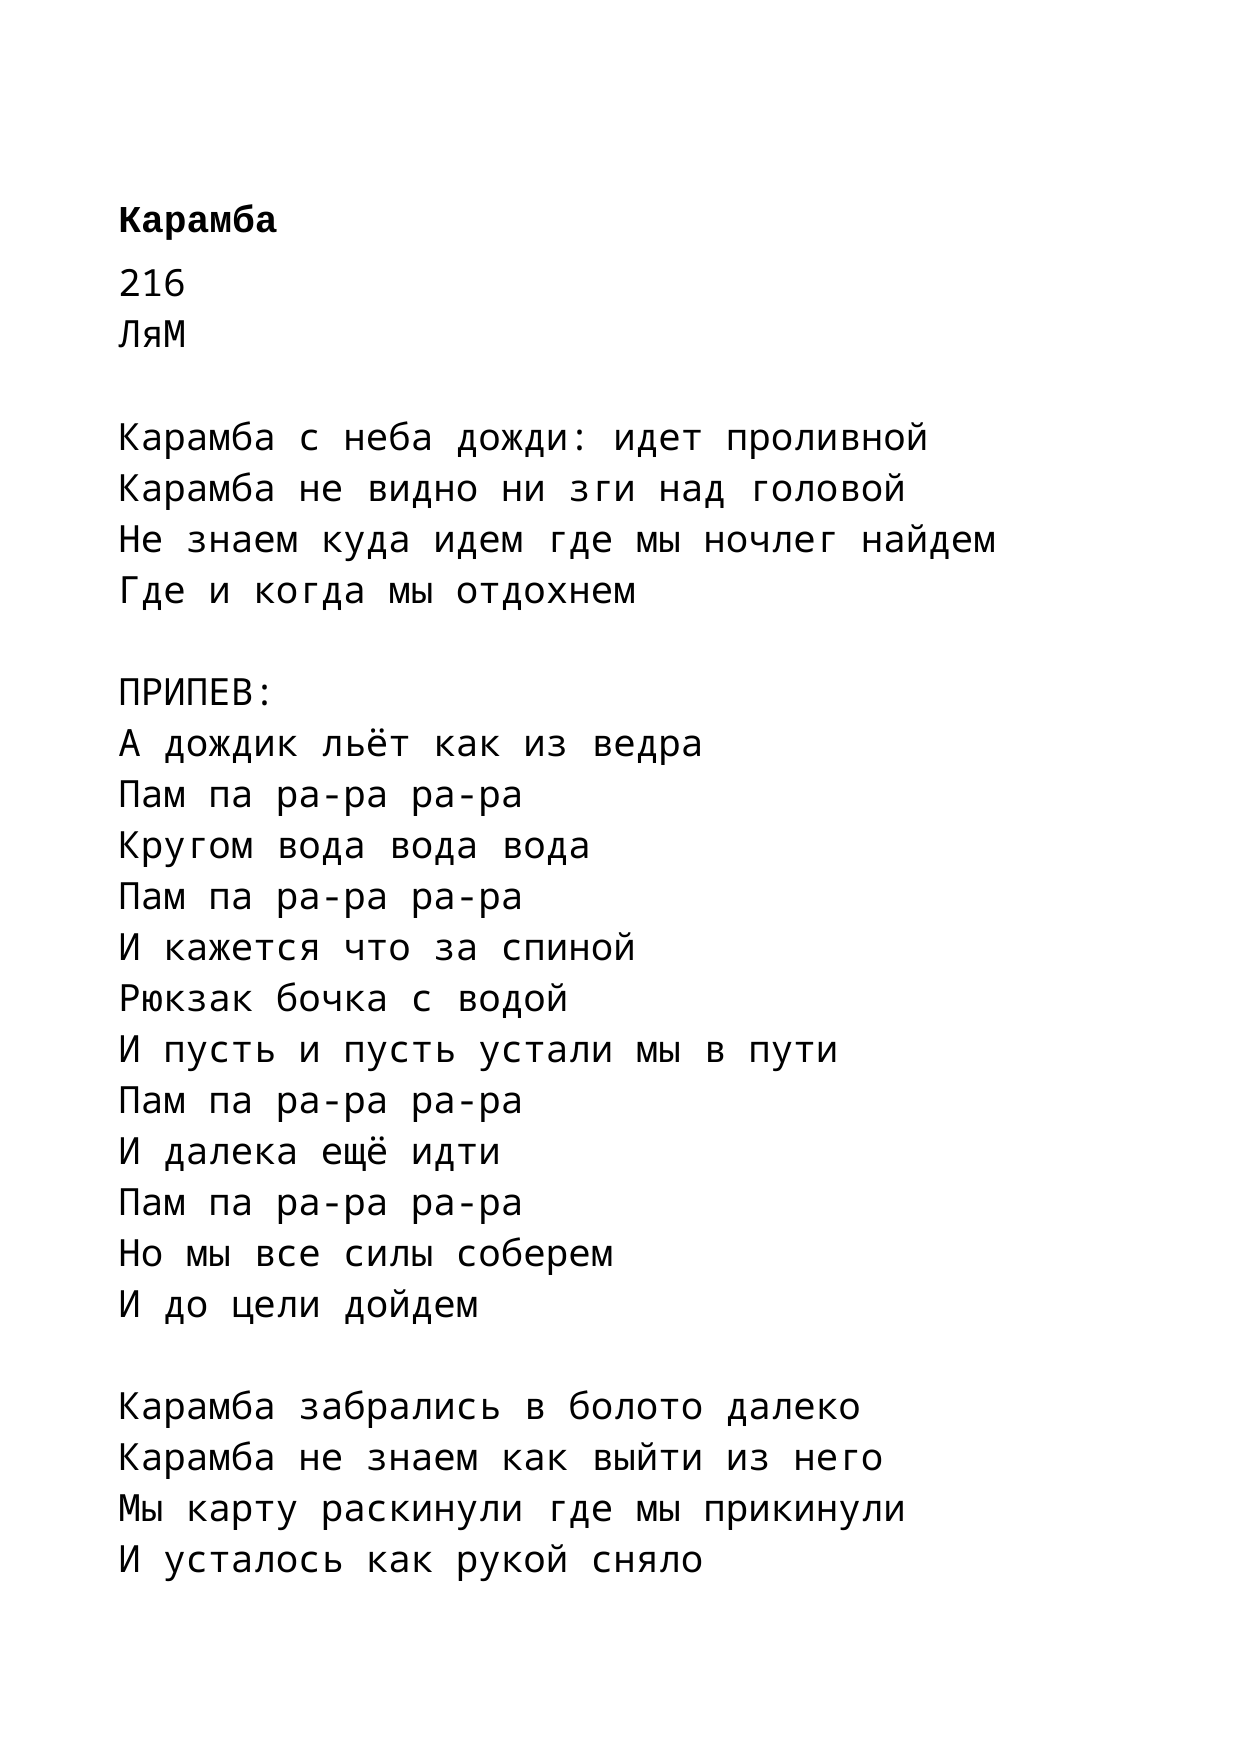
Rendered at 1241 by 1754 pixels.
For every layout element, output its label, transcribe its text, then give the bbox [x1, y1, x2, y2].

subtitle Карамба [118, 201, 1122, 244]
text Пам па ра-ра ра-ра [118, 1073, 1122, 1124]
text Не знаем куда идем где мы ночлег найдем [118, 512, 1122, 563]
text Кругом вода вода вода [118, 818, 1122, 869]
text И пусть и пусть устали мы в пути [118, 1022, 1122, 1073]
text А дождик льёт как из ведра [118, 716, 1122, 767]
text Карамба не знаем как выйти из него [118, 1431, 1122, 1482]
text И усталось как рукой сняло [118, 1533, 1122, 1584]
text ПРИПЕВ: [118, 665, 1122, 716]
text Карамба забрались в болото далеко [118, 1380, 1122, 1431]
text Карамба не видно ни зги над головой [118, 461, 1122, 512]
text И кажется что за спиной [118, 920, 1122, 971]
text Пам па ра-ра ра-ра [118, 869, 1122, 920]
text Рюкзак бочка с водой [118, 971, 1122, 1022]
text Мы карту раскинули где мы прикинули [118, 1482, 1122, 1533]
text ЛяМ [118, 308, 1122, 359]
text И далека ещё идти [118, 1124, 1122, 1176]
text 216 [118, 257, 1122, 308]
text Пам па pa-pa ра-ра [118, 1176, 1122, 1227]
text Где и когда мы отдохнем [118, 563, 1122, 614]
text Но мы все силы соберем [118, 1227, 1122, 1278]
text Карамба с неба дожди: идет проливной [118, 410, 1122, 461]
text И до цели дойдем [118, 1278, 1122, 1329]
text Пам па ра-ра ра-ра [118, 767, 1122, 818]
